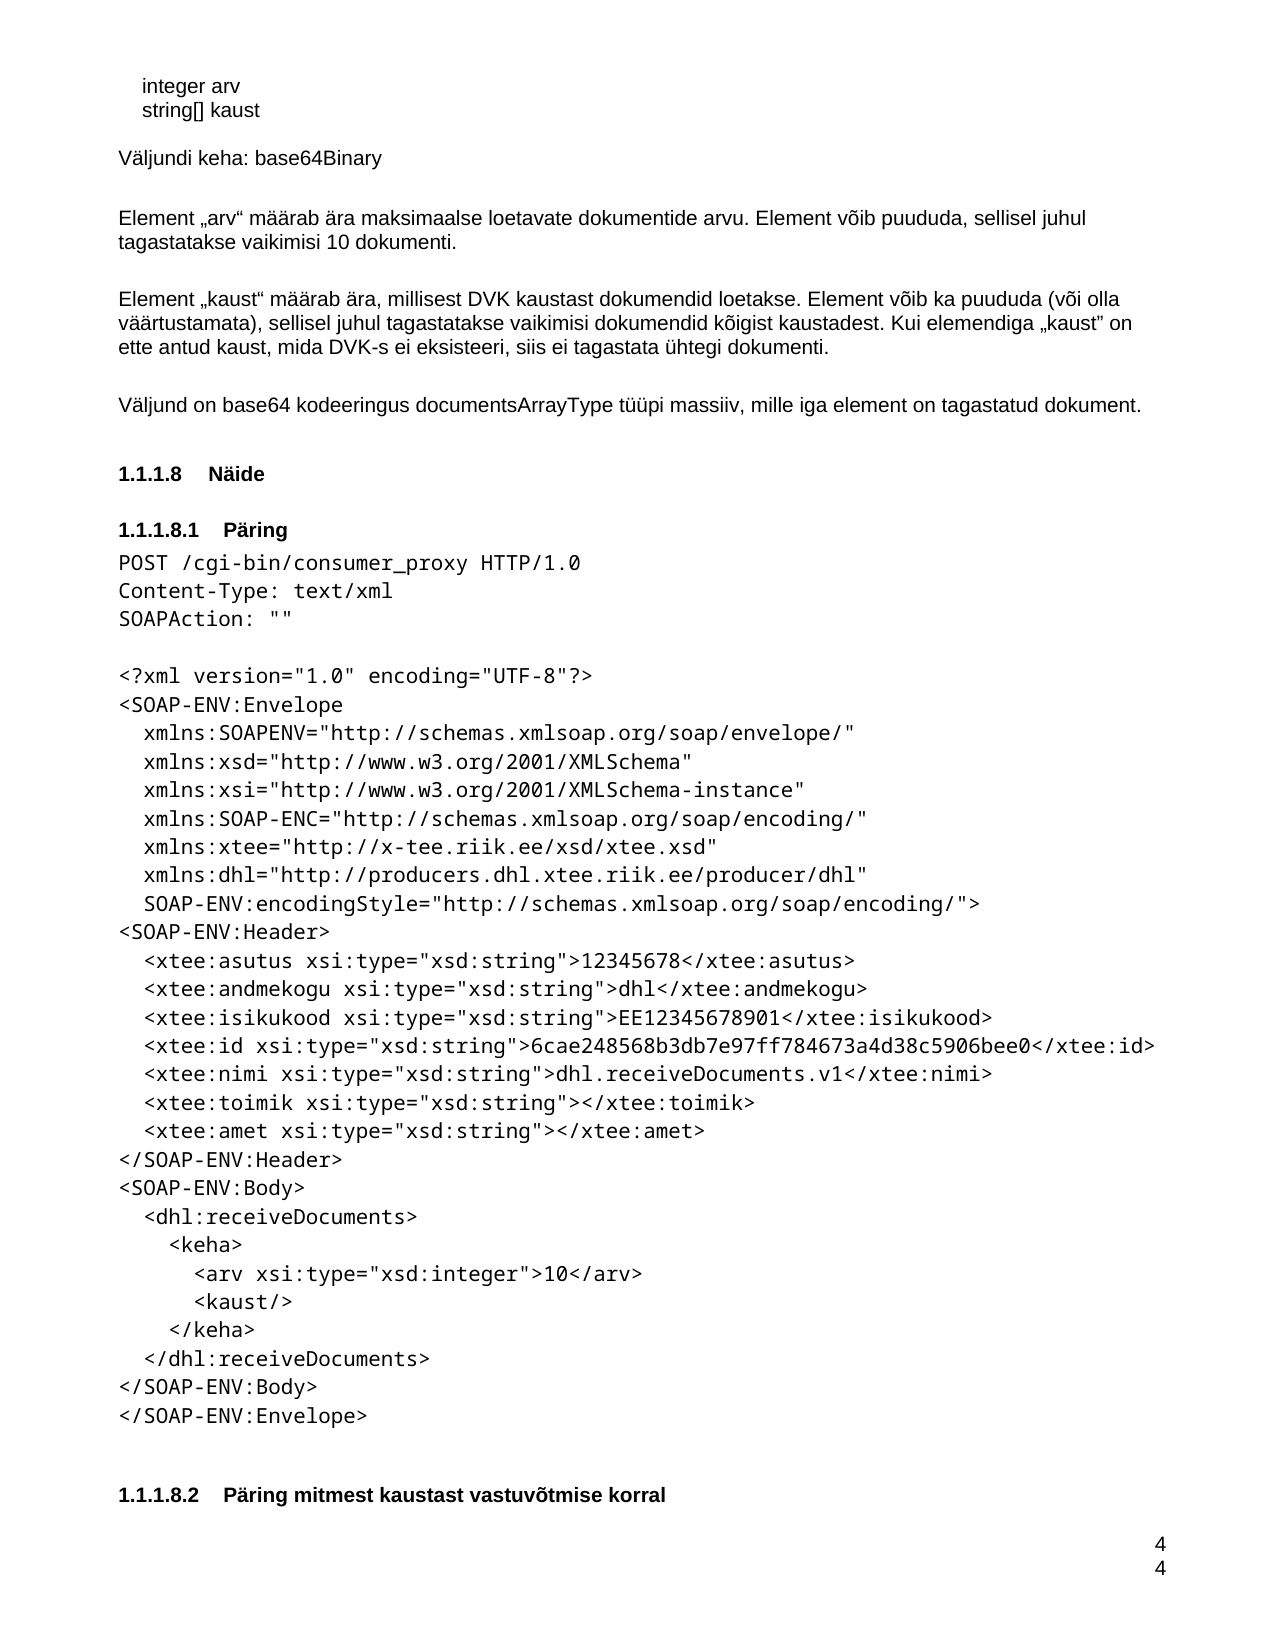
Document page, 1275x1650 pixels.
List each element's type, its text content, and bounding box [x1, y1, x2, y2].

text xmlns:xsi="http://www.w3.org/2001/XMLSchema-instance" [118, 775, 1157, 804]
text <?xml version="1.0" encoding="UTF-8"?> [118, 661, 1157, 690]
text <arv xsi:type="xsd:integer">10</arv> [118, 1259, 1157, 1287]
text <xtee:isikukood xsi:type="xsd:string">EE12345678901</xtee:isikukood> [118, 1003, 1157, 1031]
text Väljund on base64 kodeeringus documentsArrayType tüüpi massiiv, mille iga element on tagastatud dokument. [118, 392, 1157, 416]
text </keha> [118, 1316, 1157, 1344]
text xmlns:SOAPENV="http://schemas.xmlsoap.org/soap/envelope/" [118, 718, 1157, 747]
text <xtee:andmekogu xsi:type="xsd:string">dhl</xtee:andmekogu> [118, 974, 1157, 1003]
text SOAP-ENV:encodingStyle="http://schemas.xmlsoap.org/soap/encoding/"> [118, 889, 1157, 917]
text Element „arv“ määrab ära maksimaalse loetavate dokumentide arvu. Element võib puududa, sellisel juhul tagastatakse vaikimisi 10 dokumenti. [118, 206, 1157, 254]
text </dhl:receiveDocuments> [118, 1344, 1157, 1372]
text <xtee:id xsi:type="xsd:string">6cae248568b3db7e97ff784673a4d38c5906bee0</xtee:id> [118, 1031, 1157, 1059]
text <xtee:toimik xsi:type="xsd:string"></xtee:toimik> [118, 1088, 1157, 1116]
text <keha> [118, 1230, 1157, 1259]
subtitle Päring [118, 517, 1157, 541]
text SOAPAction: "" [118, 604, 1157, 633]
text <kaust/> [118, 1287, 1157, 1316]
text </SOAP-ENV:Body> [118, 1372, 1157, 1401]
text integer arv [118, 74, 1157, 98]
text </SOAP-ENV:Header> [118, 1145, 1157, 1173]
text string[] kaust [118, 98, 1157, 122]
text Element „kaust“ määrab ära, millisest DVK kaustast dokumendid loetakse. Element võib ka puududa (või olla väärtustamata), sellisel juhul tagastatakse vaikimisi dokumendid kõigist kaustadest. Kui elemendiga „kaust” on ette antud kaust, mida DVK-s ei eksisteeri, siis ei tagastata ühtegi dokumenti. [118, 287, 1157, 359]
subtitle Näide [118, 462, 1157, 486]
text <SOAP-ENV:Header> [118, 917, 1157, 946]
text <SOAP-ENV:Body> [118, 1173, 1157, 1202]
text xmlns:xsd="http://www.w3.org/2001/XMLSchema" [118, 747, 1157, 775]
text xmlns:SOAP-ENC="http://schemas.xmlsoap.org/soap/encoding/" [118, 804, 1157, 832]
text Väljundi keha: base64Binary [118, 146, 1157, 169]
text POST /cgi-bin/consumer_proxy HTTP/1.0 [118, 548, 1157, 576]
subtitle Päring mitmest kaustast vastuvõtmise korral [118, 1483, 1157, 1507]
text Content-Type: text/xml [118, 576, 1157, 604]
text <xtee:amet xsi:type="xsd:string"></xtee:amet> [118, 1116, 1157, 1145]
text xmlns:dhl="http://producers.dhl.xtee.riik.ee/producer/dhl" [118, 861, 1157, 889]
text <xtee:nimi xsi:type="xsd:string">dhl.receiveDocuments.v1</xtee:nimi> [118, 1059, 1157, 1088]
text <xtee:asutus xsi:type="xsd:string">12345678</xtee:asutus> [118, 946, 1157, 974]
text <dhl:receiveDocuments> [118, 1202, 1157, 1230]
text <SOAP-ENV:Envelope [118, 690, 1157, 718]
text xmlns:xtee="http://x-tee.riik.ee/xsd/xtee.xsd" [118, 832, 1157, 861]
text </SOAP-ENV:Envelope> [118, 1401, 1157, 1429]
